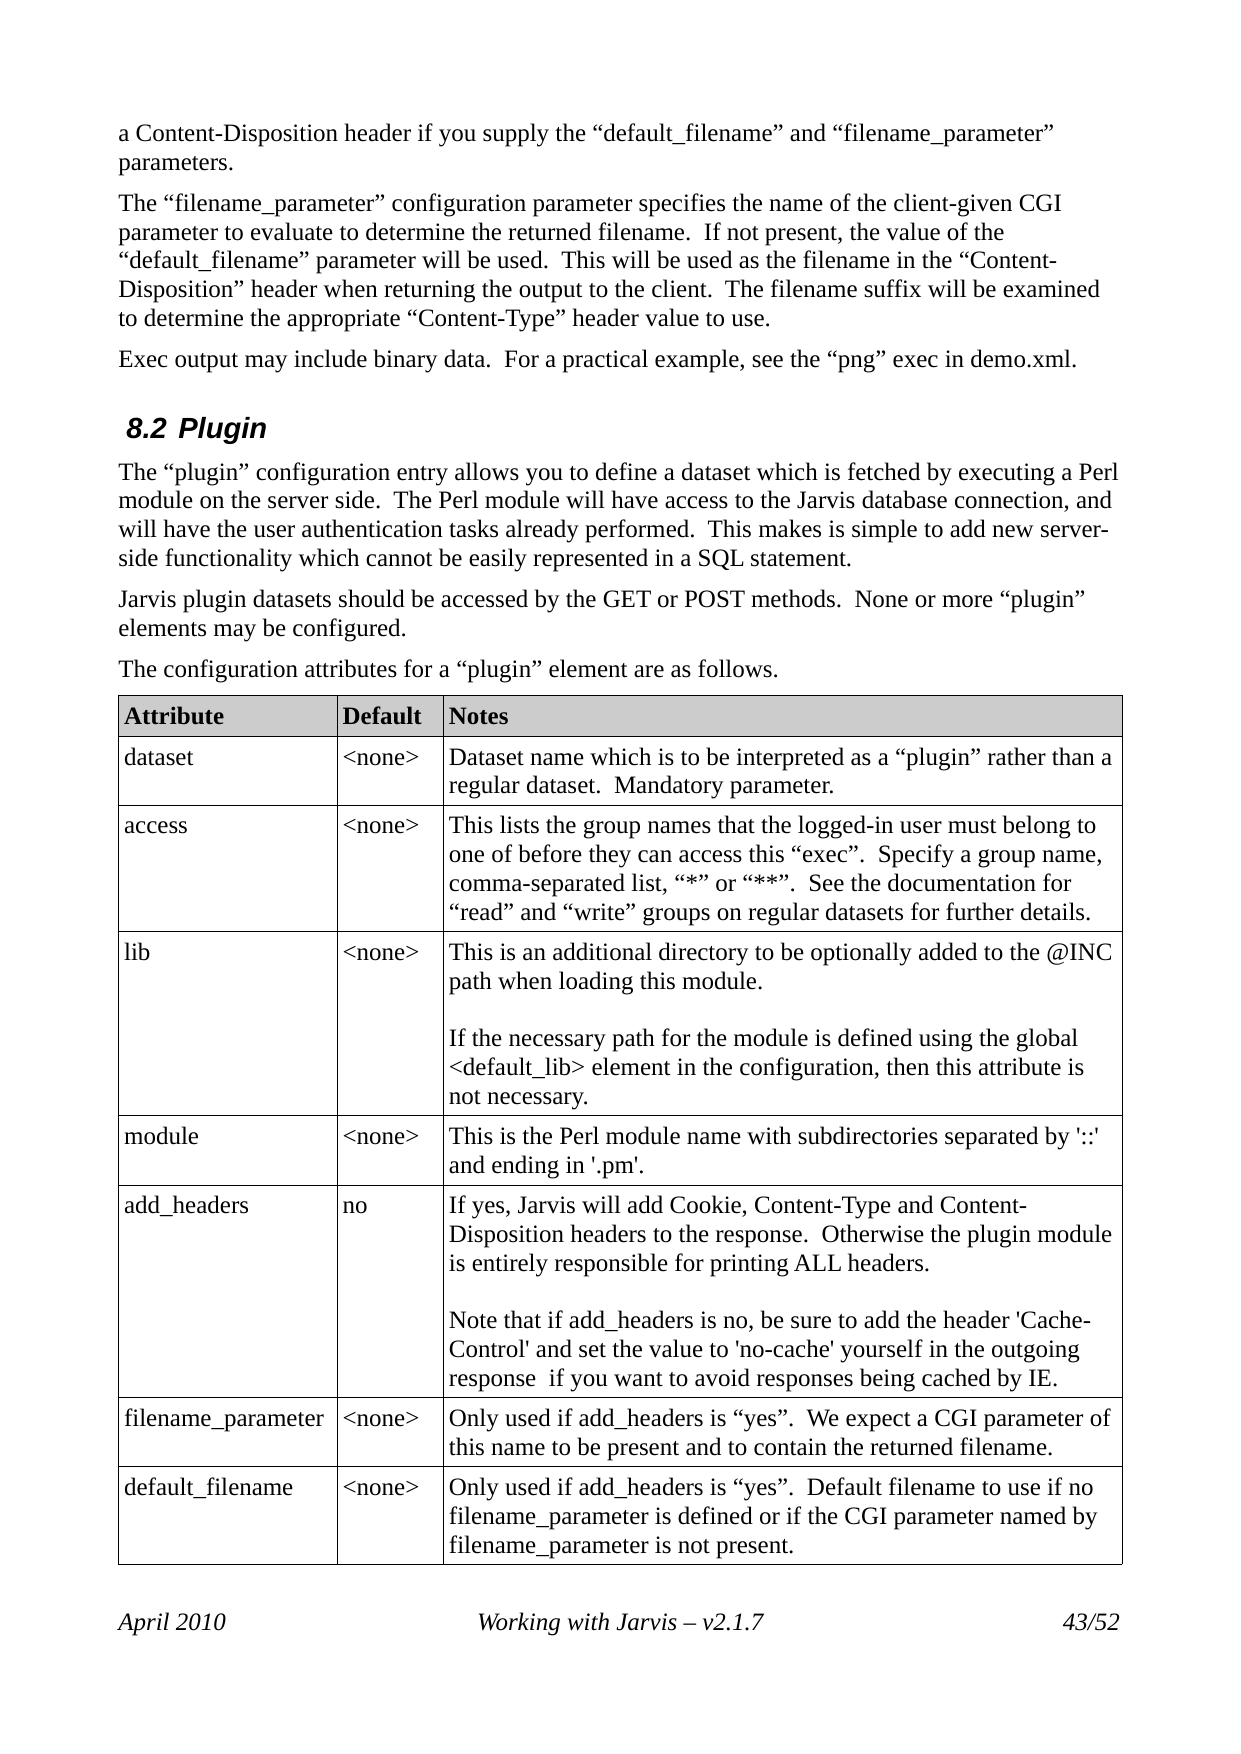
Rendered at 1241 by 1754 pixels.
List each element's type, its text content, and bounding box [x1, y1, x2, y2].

table_cell no [338, 1186, 443, 1397]
table_cell <none> [338, 737, 443, 805]
table_cell Dataset name which is to be interpreted as a “plugin” rather than a regular dataset. Mandatory parameter. [444, 737, 1122, 805]
table_header Attribute [119, 696, 337, 736]
table_cell module [119, 1116, 337, 1184]
table_cell lib [119, 932, 337, 1115]
table_cell This is an additional directory to be optionally added to the @INC path when loading this module. If the necessary path for the module is defined using the global <default_lib> element in the configuration, then this attribute is not necessary. [444, 932, 1122, 1115]
text The “filename_parameter” configuration parameter specifies the name of the client-given CGI parameter to evaluate to determine the returned filename. If not present, the value of the “default_filename” parameter will be used. This will be used as the filename in the “Content-Disposition” header when returning the output to the client. The filename suffix will be examined to determine the appropriate “Content-Type” header value to use. [118, 188, 1122, 332]
text Exec output may include binary data. For a practical example, see the “png” exec in demo.xml. [118, 344, 1122, 373]
table_cell <none> [338, 1116, 443, 1184]
table_header Notes [444, 696, 1122, 736]
table_cell access [119, 806, 337, 931]
text The configuration attributes for a “plugin” element are as follows. [118, 654, 1122, 683]
table_cell This lists the group names that the logged-in user must belong to one of before they can access this “exec”. Specify a group name, comma-separated list, “*” or “**”. See the documentation for “read” and “write” groups on regular datasets for further details. [444, 806, 1122, 931]
table_cell <none> [338, 932, 443, 1115]
text Jarvis plugin datasets should be accessed by the GET or POST methods. None or more “plugin” elements may be configured. [118, 584, 1122, 642]
table_cell filename_parameter [119, 1398, 337, 1466]
table_header Default [338, 696, 443, 736]
table_cell If yes, Jarvis will add Cookie, Content-Type and Content-Disposition headers to the response. Otherwise the plugin module is entirely responsible for printing ALL headers. Note that if add_headers is no, be sure to add the header 'Cache-Control' and set the value to 'no-cache' yourself in the outgoing response if you want to avoid responses being cached by IE. [444, 1186, 1122, 1397]
table_cell dataset [119, 737, 337, 805]
table_cell Only used if add_headers is “yes”. Default filename to use if no filename_parameter is defined or if the CGI parameter named by filename_parameter is not present. [444, 1467, 1122, 1564]
table_cell <none> [338, 1467, 443, 1564]
table_cell <none> [338, 1398, 443, 1466]
text The “plugin” configuration entry allows you to define a dataset which is fetched by executing a Perl module on the server side. The Perl module will have access to the Jarvis database connection, and will have the user authentication tasks already performed. This makes is simple to add new server-side functionality which cannot be easily represented in a SQL statement. [118, 457, 1122, 572]
table_cell default_filename [119, 1467, 337, 1564]
table_cell add_headers [119, 1186, 337, 1397]
table_cell <none> [338, 806, 443, 931]
table_cell Only used if add_headers is “yes”. We expect a CGI parameter of this name to be present and to contain the returned filename. [444, 1398, 1122, 1466]
text a Content-Disposition header if you supply the “default_filename” and “filename_parameter” parameters. [118, 118, 1122, 176]
table_cell This is the Perl module name with subdirectories separated by '::' and ending in '.pm'. [444, 1116, 1122, 1184]
subtitle Plugin [118, 411, 1122, 444]
